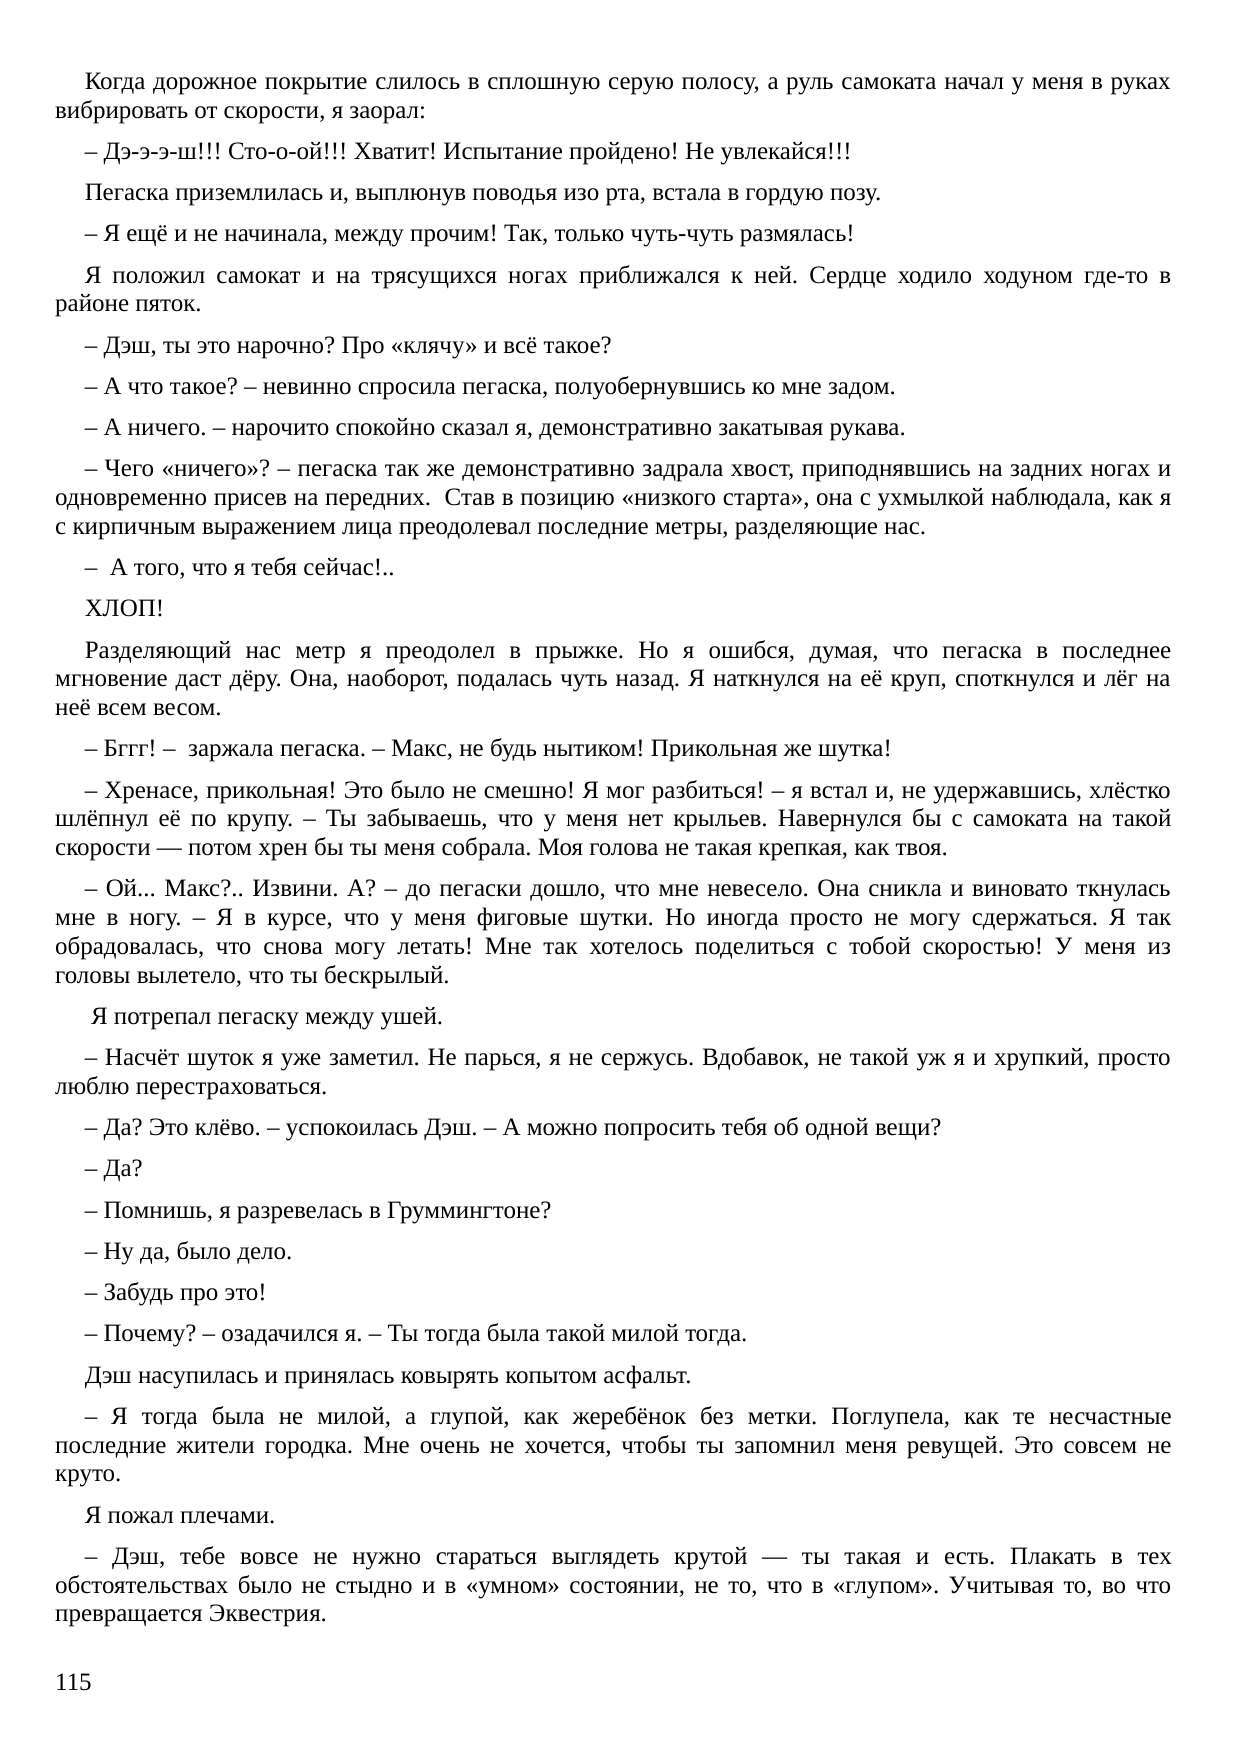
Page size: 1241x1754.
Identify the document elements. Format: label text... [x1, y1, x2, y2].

text ХЛОП! [55, 593, 1173, 622]
text – А ничего. – нарочито спокойно сказал я, демонстративно закатывая рукава. [55, 412, 1173, 441]
text – Насчёт шуток я уже заметил. Не парься, я не сержусь. Вдобавок, не такой уж я и хрупкий, просто люблю перестраховаться. [55, 1042, 1173, 1100]
text – Дэш, тебе вовсе не нужно стараться выглядеть крутой — ты такая и есть. Плакать в тех обстоятельствах было не стыдно и в «умном» состоянии, не то, что в «глупом». Учитывая то, во что превращается Эквестрия. [55, 1541, 1173, 1627]
text Я положил самокат и на трясущихся ногах приближался к ней. Сердце ходило ходуном где-то в районе пяток. [55, 260, 1173, 317]
text Дэш насупилась и принялась ковырять копытом асфальт. [55, 1360, 1173, 1388]
text – Я тогда была не милой, а глупой, как жеребёнок без метки. Поглупела, как те несчастные последние жители городка. Мне очень не хочется, чтобы ты запомнил меня ревущей. Это совсем не круто. [55, 1401, 1173, 1487]
text Пегаска приземлилась и, выплюнув поводья изо рта, встала в гордую позу. [55, 177, 1173, 206]
text – А того, что я тебя сейчас!.. [55, 552, 1173, 581]
text – Почему? – озадачился я. – Ты тогда была такой милой тогда. [55, 1318, 1173, 1347]
text – Да? Это клёво. – успокоилась Дэш. – А можно попросить тебя об одной вещи? [55, 1112, 1173, 1141]
text – Бггг! – заржала пегаска. – Макс, не будь нытиком! Прикольная же шутка! [55, 733, 1173, 762]
text – Помнишь, я разревелась в Груммингтоне? [55, 1195, 1173, 1223]
text – Хренасе, прикольная! Это было не смешно! Я мог разбиться! – я встал и, не удержавшись, хлёстко шлёпнул её по крупу. – Ты забываешь, что у меня нет крыльев. Навернулся бы с самоката на такой скорости — потом хрен бы ты меня собрала. Моя голова не такая крепкая, как твоя. [55, 775, 1173, 861]
text Разделяющий нас метр я преодолел в прыжке. Но я ошибся, думая, что пегаска в последнее мгновение даст дёру. Она, наоборот, подалась чуть назад. Я наткнулся на её круп, споткнулся и лёг на неё всем весом. [55, 635, 1173, 721]
text – Да? [55, 1153, 1173, 1182]
text Я потрепал пегаску между ушей. [55, 1001, 1173, 1030]
text – Забудь про это! [55, 1277, 1173, 1306]
text Я пожал плечами. [55, 1500, 1173, 1528]
text – Дэ-э-э-ш!!! Сто-о-ой!!! Хватит! Испытание пройдено! Не увлекайся!!! [55, 136, 1173, 165]
text – Дэш, ты это нарочно? Про «клячу» и всё такое? [55, 330, 1173, 358]
text – Ой... Макс?.. Извини. А? – до пегаски дошло, что мне невесело. Она сникла и виновато ткнулась мне в ногу. – Я в курсе, что у меня фиговые шутки. Но иногда просто не могу сдержаться. Я так обрадовалась, что снова могу летать! Мне так хотелось поделиться с тобой скоростью! У меня из головы вылетело, что ты бескрылый. [55, 873, 1173, 988]
text Когда дорожное покрытие слилось в сплошную серую полосу, а руль самоката начал у меня в руках вибрировать от скорости, я заорал: [55, 66, 1173, 123]
text – Я ещё и не начинала, между прочим! Так, только чуть-чуть размялась! [55, 218, 1173, 247]
text – Ну да, было дело. [55, 1236, 1173, 1265]
text – Чего «ничего»? – пегаска так же демонстративно задрала хвост, приподнявшись на задних ногах и одновременно присев на передних. Став в позицию «низкого старта», она с ухмылкой наблюдала, как я с кирпичным выражением лица преодолевал последние метры, разделяющие нас. [55, 453, 1173, 540]
text – А что такое? – невинно спросила пегаска, полуобернувшись ко мне задом. [55, 371, 1173, 400]
